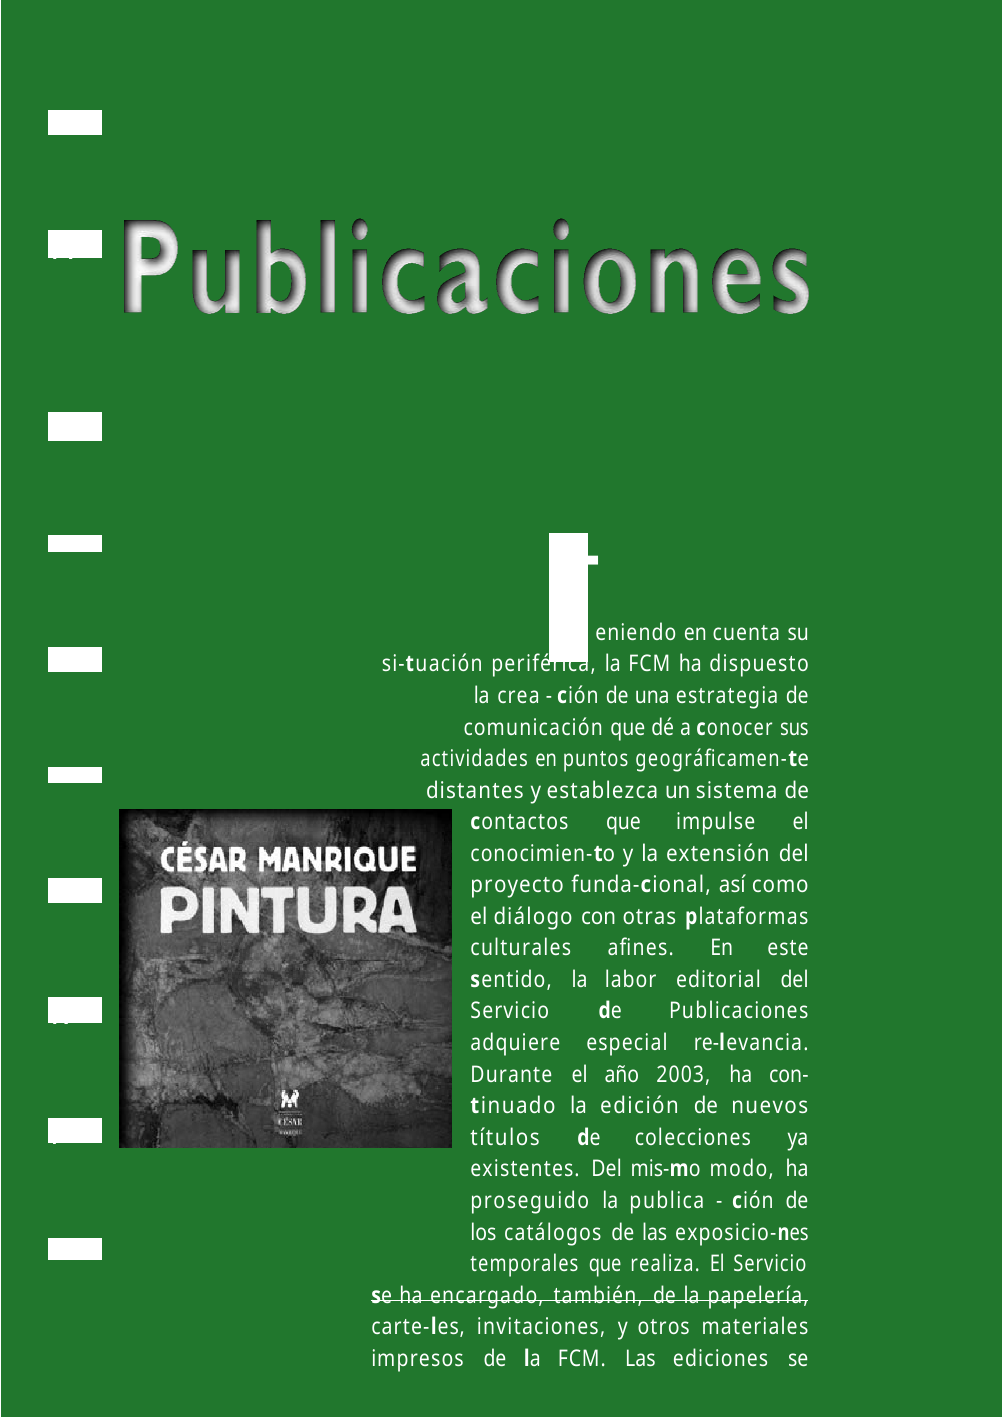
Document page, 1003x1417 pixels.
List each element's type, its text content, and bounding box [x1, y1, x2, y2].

text E [51, 1119, 102, 1143]
text I [51, 536, 102, 552]
text E [51, 111, 102, 135]
text I [51, 767, 102, 783]
text R [51, 997, 102, 1023]
text T [549, 533, 588, 662]
text D [56, 248, 69, 258]
text V [51, 878, 102, 903]
text S [51, 1239, 102, 1260]
text C [51, 647, 102, 672]
text D [51, 230, 102, 258]
text O [55, 430, 71, 441]
text O [51, 413, 102, 441]
text R [56, 1015, 65, 1023]
